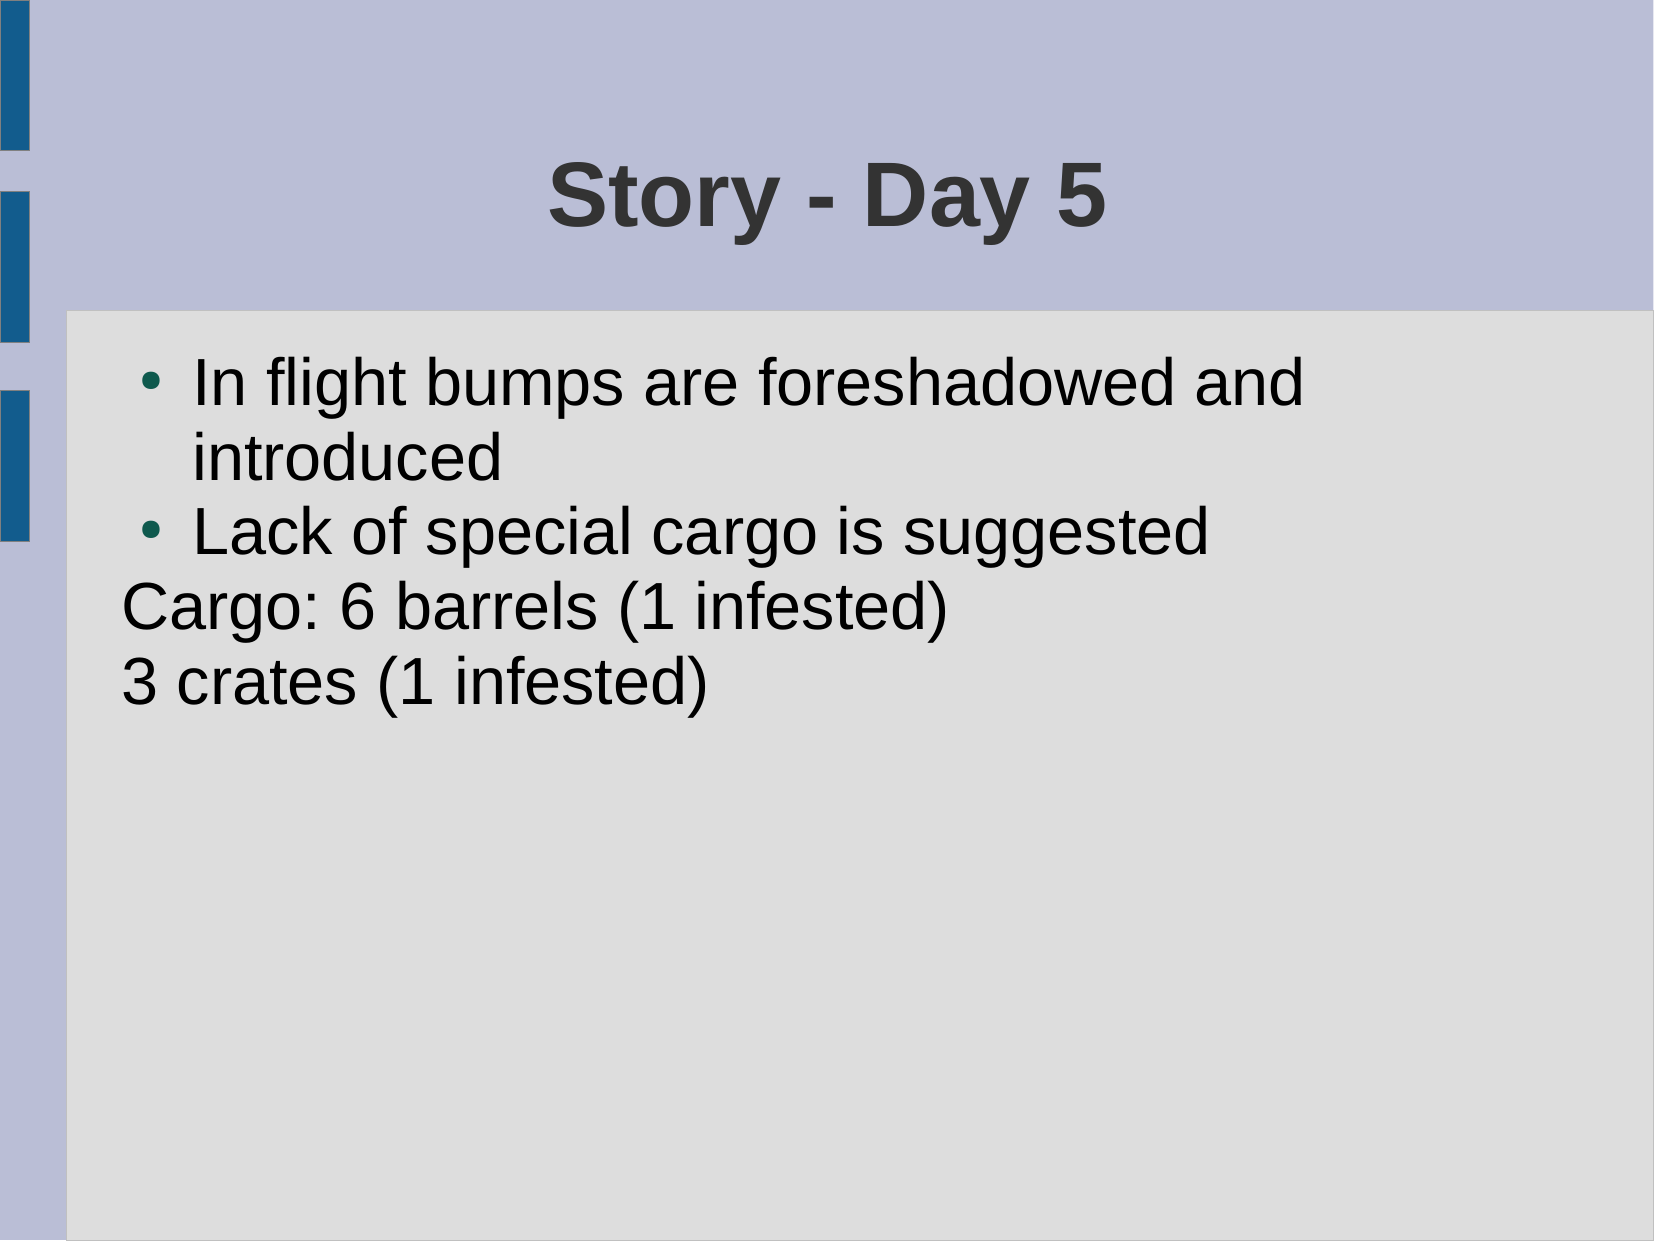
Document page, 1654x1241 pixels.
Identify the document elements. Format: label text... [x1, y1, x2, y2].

list In flight bumps are foreshadowed and introduced Lack of special cargo is suggested Cargo: 6 barrels (1 infested) 3 crates (1 infested) [121, 344, 1534, 1064]
title Story - Day 5 [121, 91, 1534, 299]
